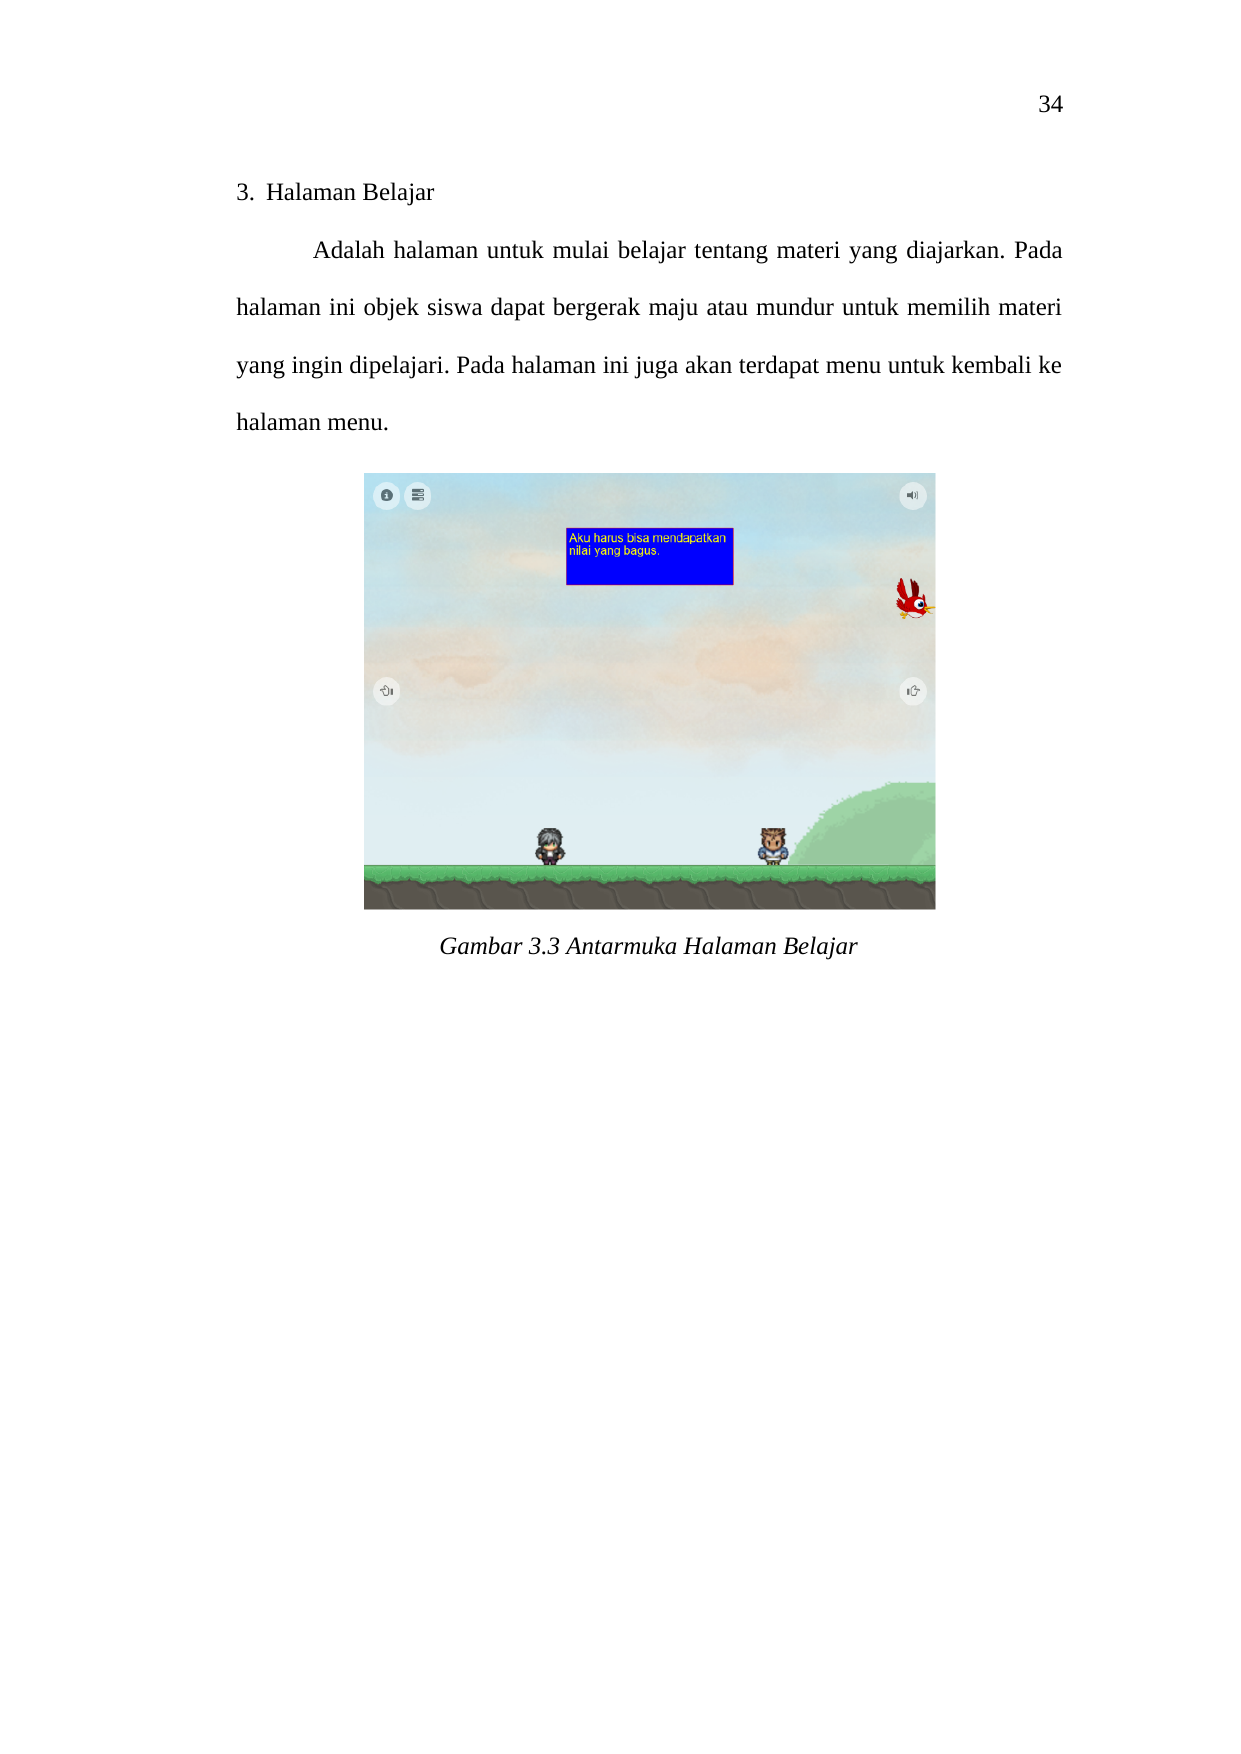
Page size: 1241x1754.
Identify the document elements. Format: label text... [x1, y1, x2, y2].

list Halaman Belajar [236, 177, 1063, 206]
picture [363, 472, 936, 910]
text Gambar 3.3 Antarmuka Halaman Belajar [348, 917, 951, 960]
text Adalah halaman untuk mulai belajar tentang materi yang diajarkan. Pada halaman ini objek siswa dapat bergerak maju atau mundur untuk memilih materi yang ingin dipelajari. Pada halaman ini juga akan terdapat menu untuk kembali ke halaman menu. [236, 235, 1063, 436]
